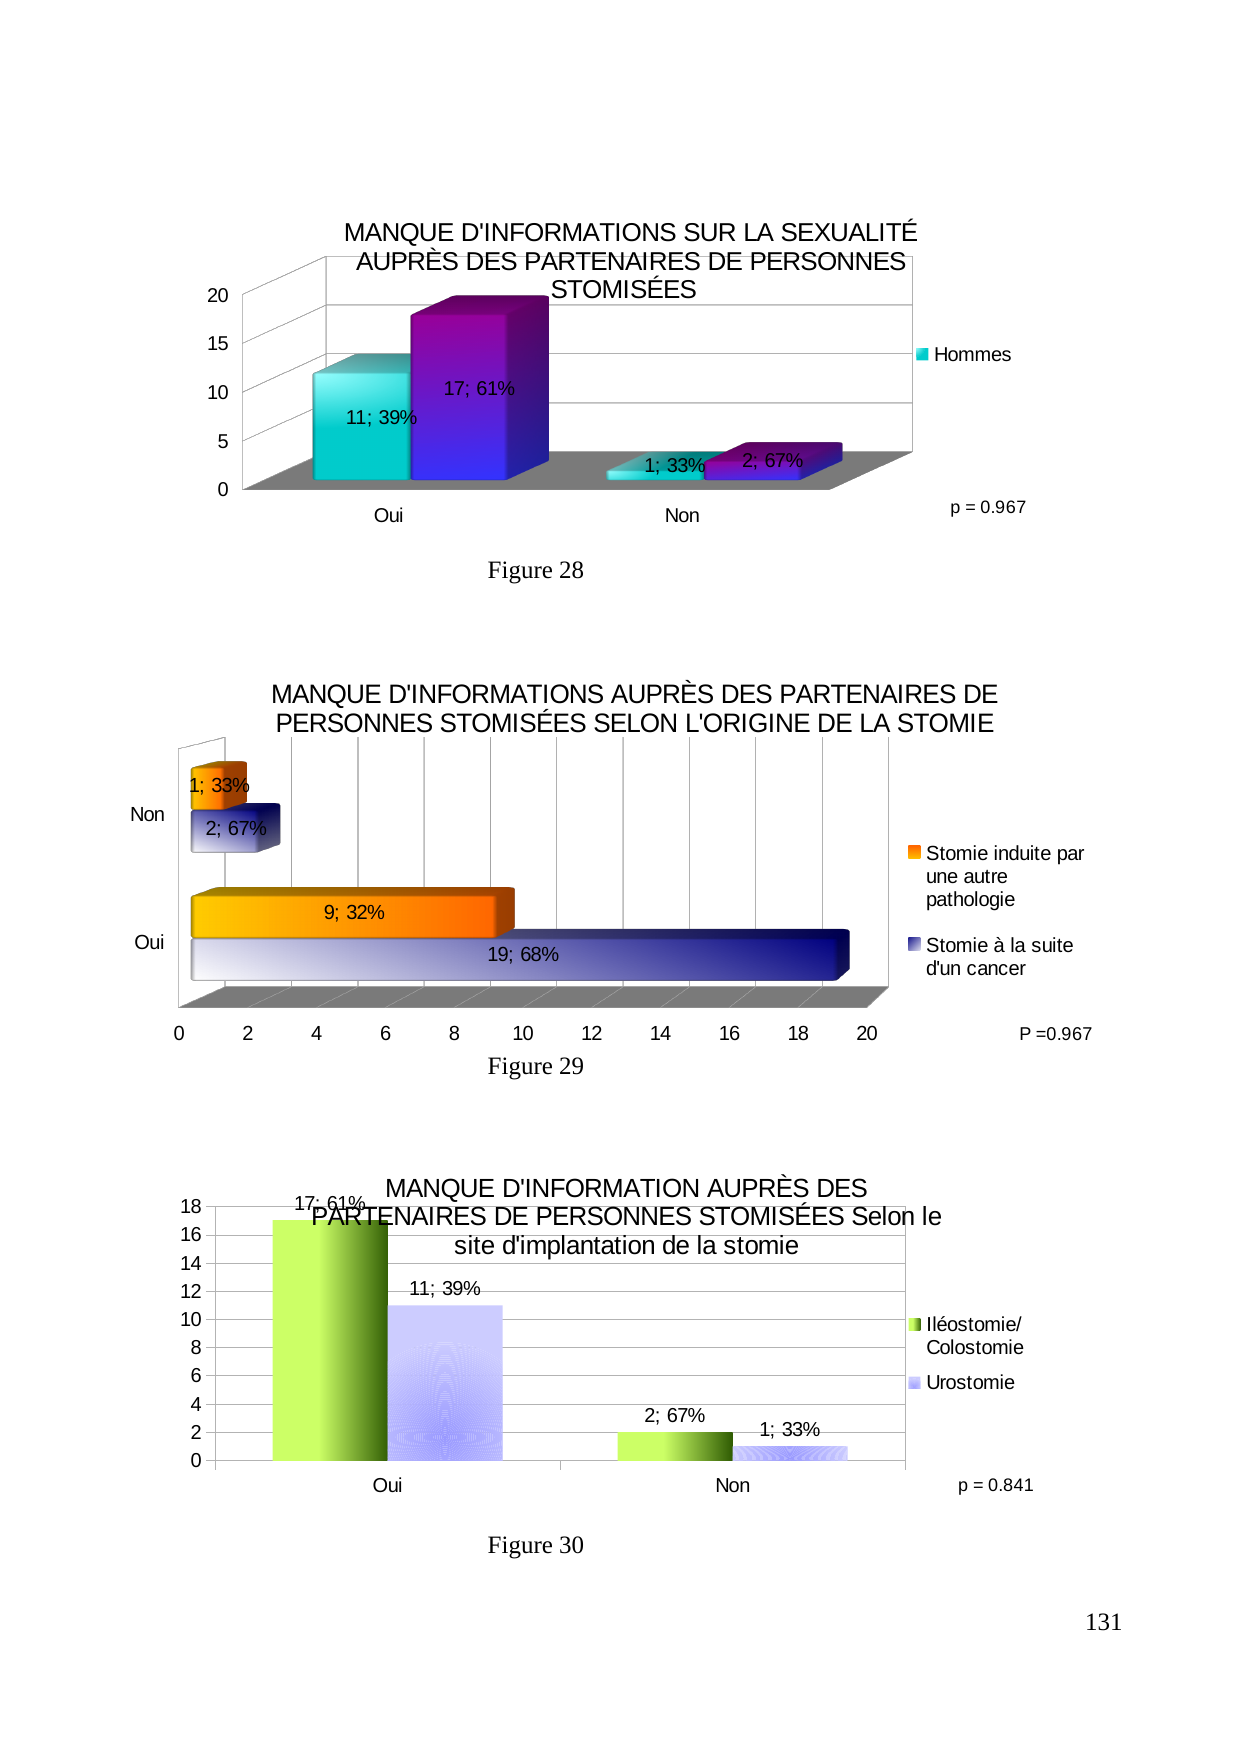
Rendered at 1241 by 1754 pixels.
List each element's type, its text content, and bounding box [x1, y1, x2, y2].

text Figure 30 [118, 1530, 1122, 1559]
text Figure 28 [118, 555, 1122, 584]
text Figure 29 [118, 638, 1122, 1080]
